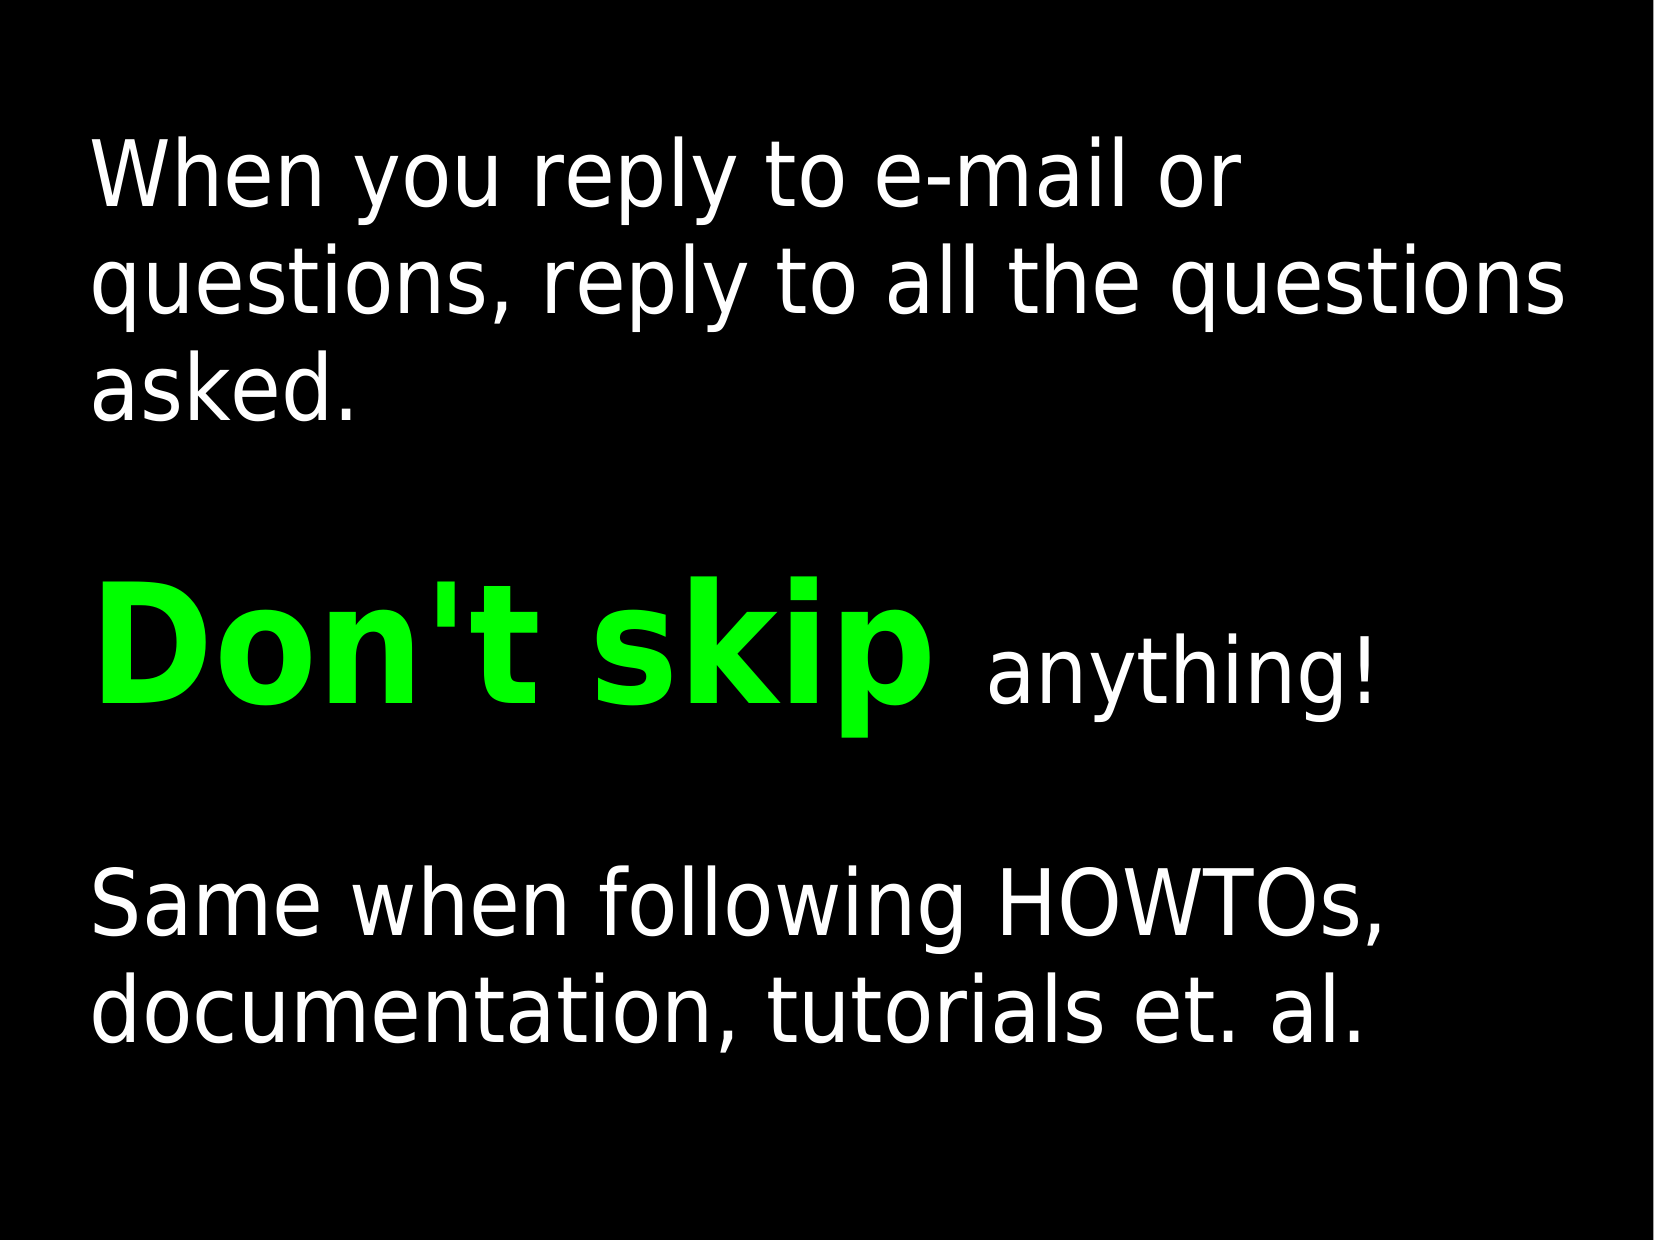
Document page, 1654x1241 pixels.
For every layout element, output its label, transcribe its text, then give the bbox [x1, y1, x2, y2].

text_box When you reply to e-mail or questions, reply to all the questions asked. Don't skip anything! Same when following HOWTOs, documentation, tutorials et. al. [75, 113, 1654, 1241]
